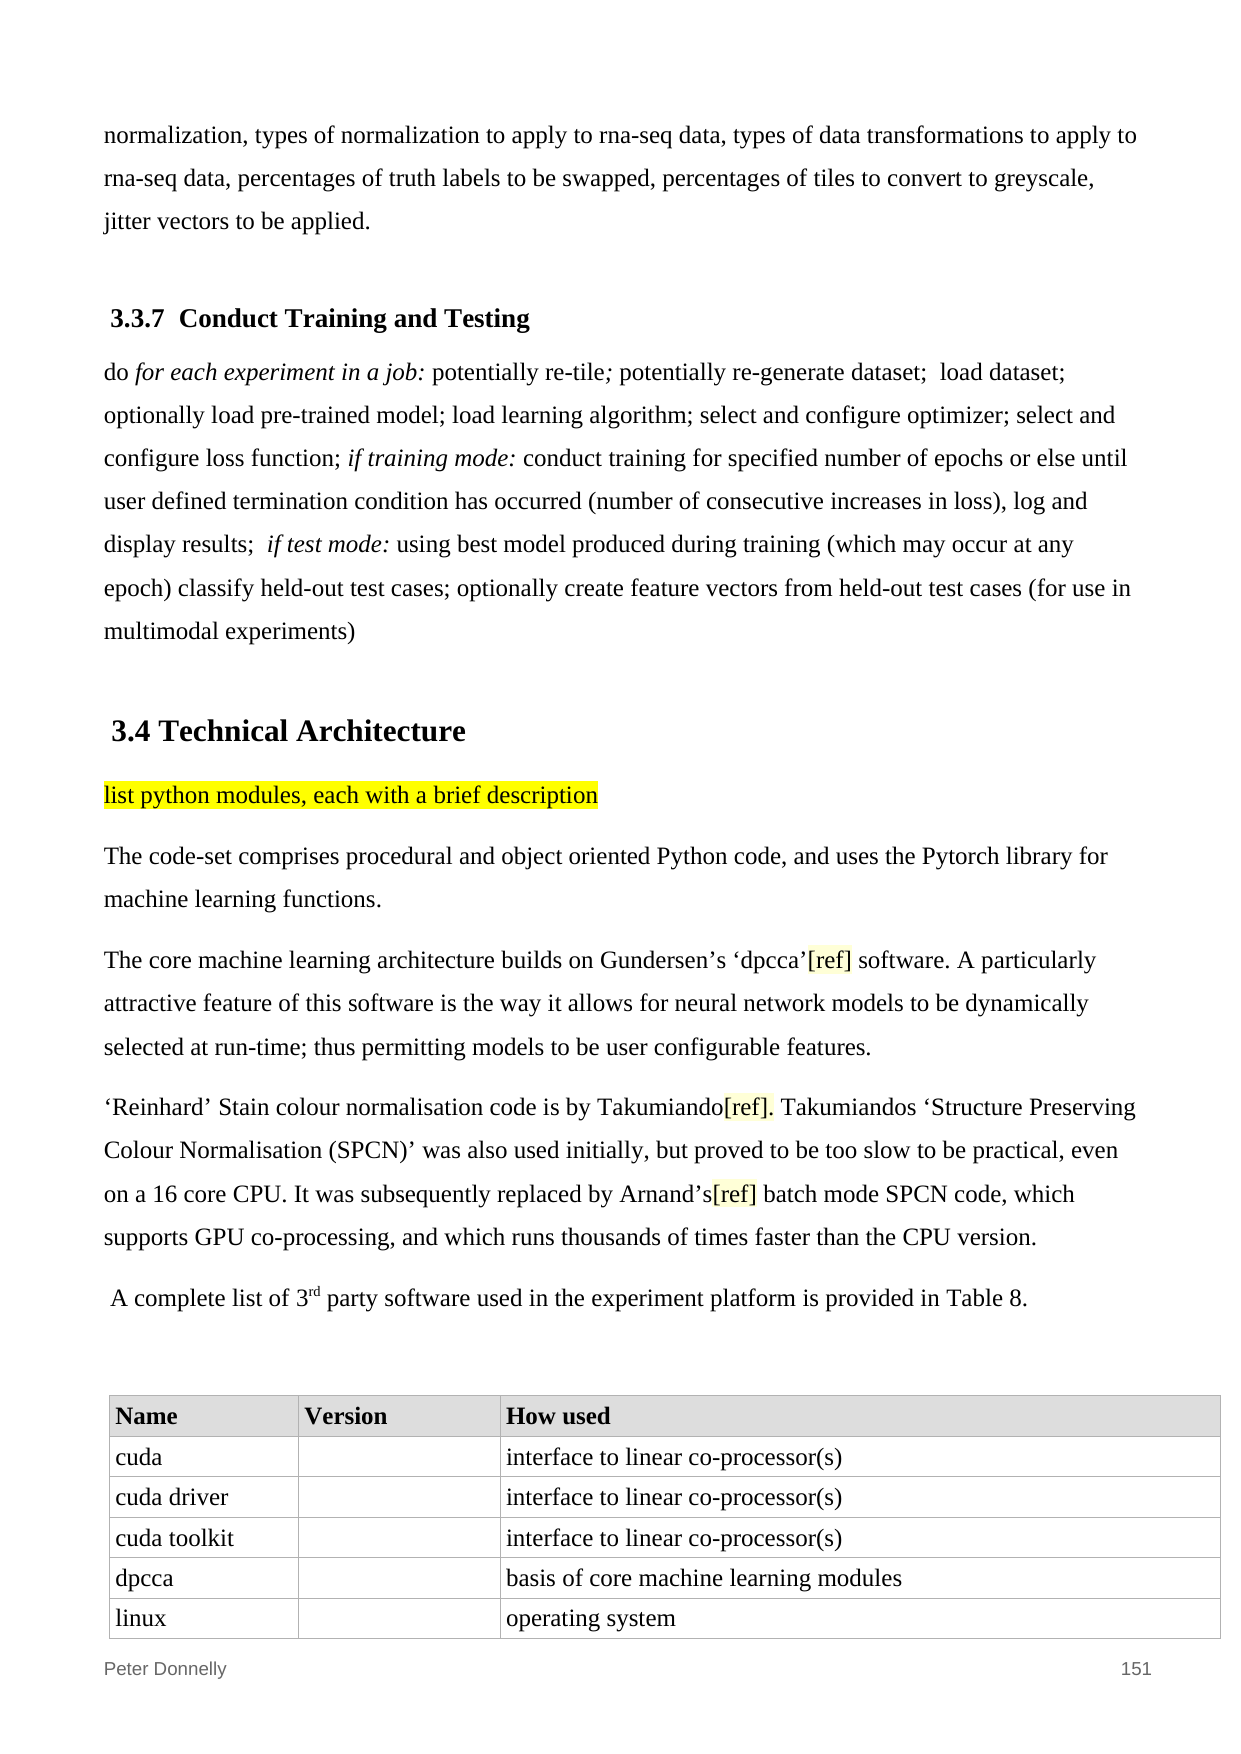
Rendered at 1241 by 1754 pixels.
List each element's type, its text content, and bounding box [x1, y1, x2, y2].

text list python modules, each with a brief description [103, 781, 1146, 809]
table_cell [299, 1599, 500, 1638]
text A complete list of 3rd party software used in the experiment platform is provided in Table 8. [103, 1283, 1146, 1311]
table_cell interface to linear co-processor(s) [501, 1477, 1220, 1517]
table_cell basis of core machine learning modules [501, 1558, 1220, 1597]
table_header Version [299, 1396, 500, 1436]
table_cell [299, 1558, 500, 1597]
table_cell dpcca [110, 1558, 298, 1597]
table_cell interface to linear co-processor(s) [501, 1437, 1220, 1476]
table_cell cuda driver [110, 1477, 298, 1517]
subtitle Conduct Training and Testing [103, 302, 1146, 333]
text do for each experiment in a job: potentially re-tile; potentially re-generate dataset; load dataset; optionally load pre-trained model; load learning algorithm; select and configure optimizer; select and configure loss function; if training mode: conduct training for specified number of epochs or else until user defined termination condition has occurred (number of consecutive increases in loss), log and display results; if test mode: using best model produced during training (which may occur at any epoch) classify held-out test cases; optionally create feature vectors from held-out test cases (for use in multimodal experiments) [103, 357, 1146, 644]
table_header Name [110, 1396, 298, 1436]
text The code-set comprises procedural and object oriented Python code, and uses the Pytorch library for machine learning functions. [103, 841, 1146, 913]
table_cell operating system [501, 1599, 1220, 1638]
table_header How used [501, 1396, 1220, 1436]
table_cell linux [110, 1599, 298, 1638]
text ‘Reinhard’ Stain colour normalisation code is by Takumiando[ref]. Takumiandos ‘Structure Preserving Colour Normalisation (SPCN)’ was also used initially, but proved to be too slow to be practical, even on a 16 core CPU. It was subsequently replaced by Arnand’s[ref] batch mode SPCN code, which supports GPU co-processing, and which runs thousands of times faster than the CPU version. [103, 1092, 1146, 1251]
table_cell cuda toolkit [110, 1518, 298, 1557]
table_cell [299, 1477, 500, 1517]
subtitle Technical Architecture [103, 712, 1146, 748]
table_cell interface to linear co-processor(s) [501, 1518, 1220, 1557]
table_cell cuda [110, 1437, 298, 1476]
text normalization, types of normalization to apply to rna-seq data, types of data transformations to apply to rna-seq data, percentages of truth labels to be swapped, percentages of tiles to convert to greyscale, jitter vectors to be applied. [103, 120, 1146, 235]
table_cell [299, 1437, 500, 1476]
text The core machine learning architecture builds on Gundersen’s ‘dpcca’[ref] software. A particularly attractive feature of this software is the way it allows for neural network models to be dynamically selected at run-time; thus permitting models to be user configurable features. [103, 945, 1146, 1060]
table_cell [299, 1518, 500, 1557]
